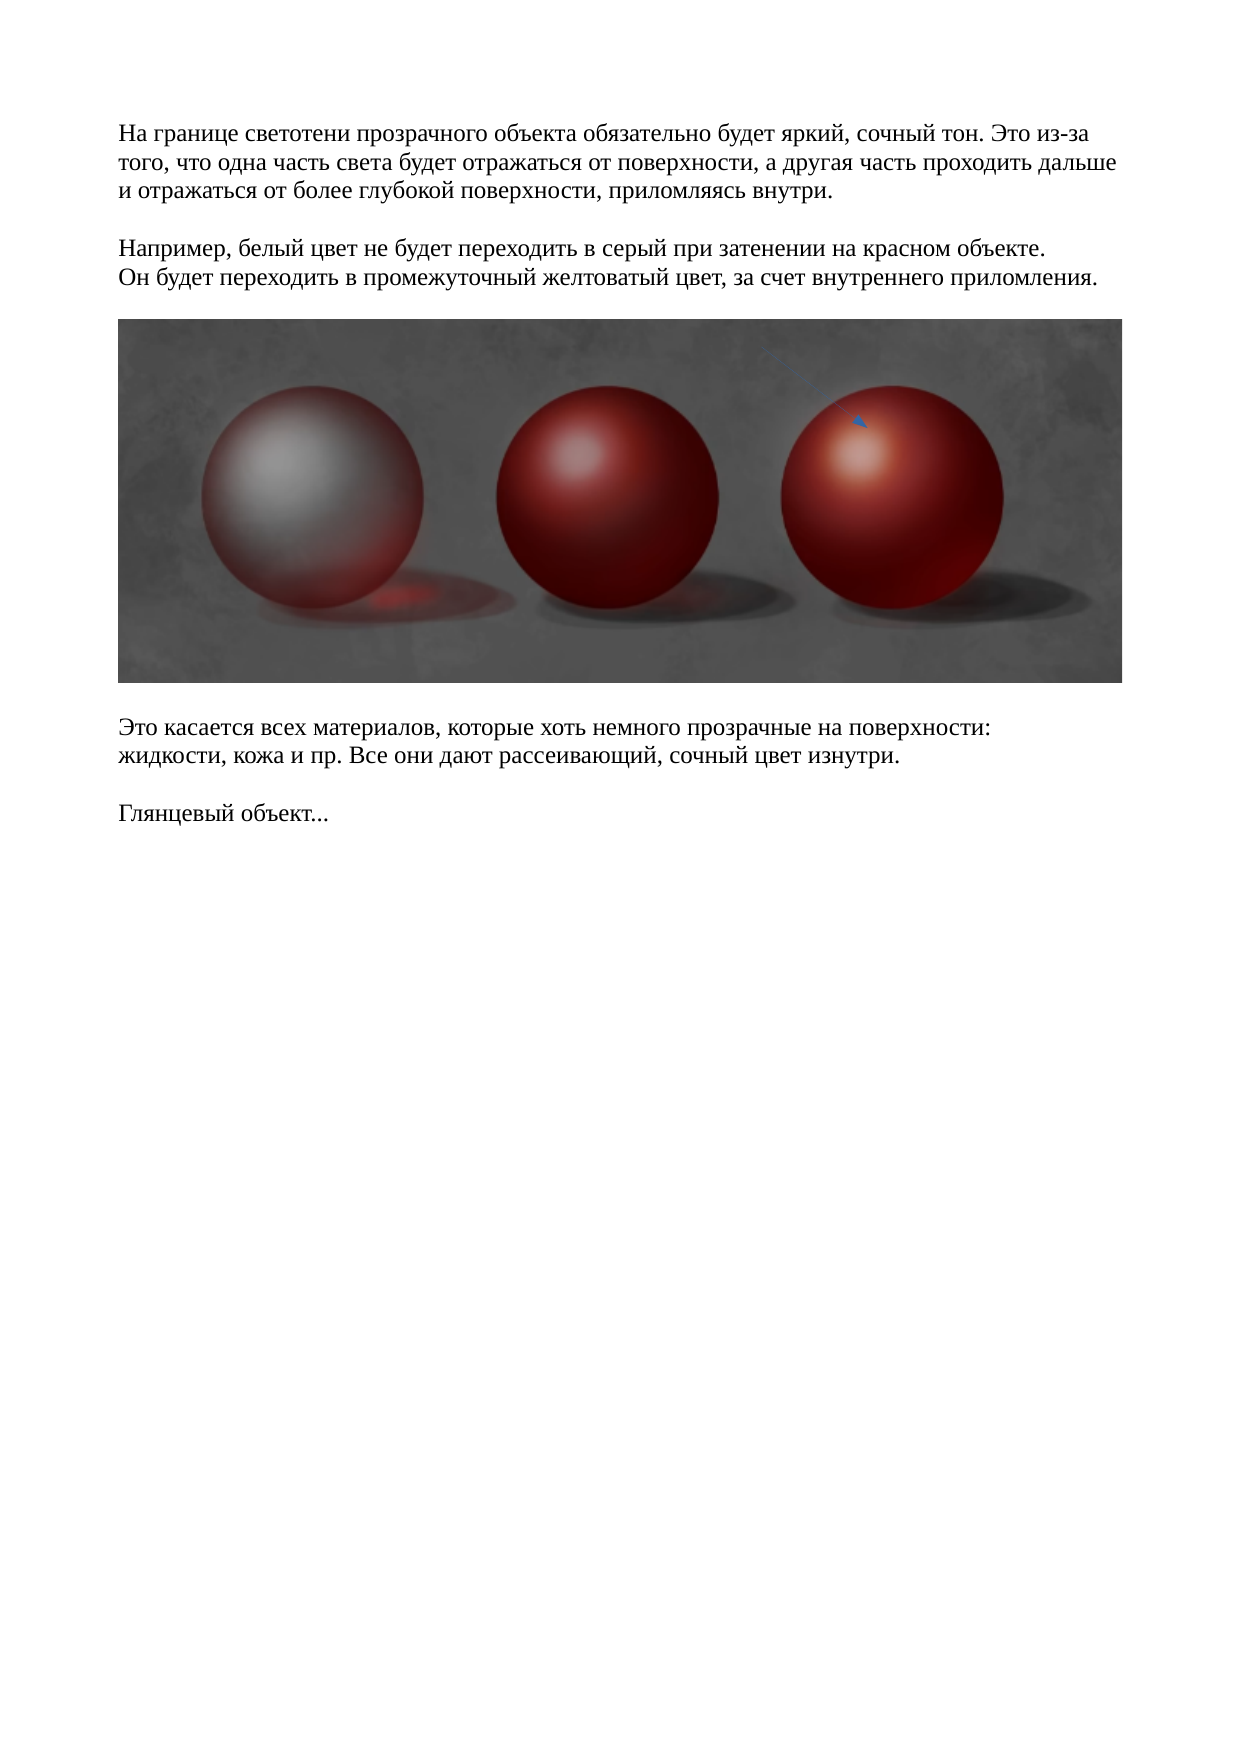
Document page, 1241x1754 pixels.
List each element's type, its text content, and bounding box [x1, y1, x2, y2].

text Он будет переходить в промежуточный желтоватый цвет, за счет внутреннего приломления. [118, 262, 1122, 291]
picture [118, 319, 1123, 683]
text На границе светотени прозрачного объекта обязательно будет яркий, сочный тон. Это из-за того, что одна часть света будет отражаться от поверхности, а другая часть проходить дальше и отражаться от более глубокой поверхности, приломляясь внутри. [118, 118, 1122, 204]
text Глянцевый объект... [118, 798, 1122, 827]
text Например, белый цвет не будет переходить в серый при затенении на красном объекте. [118, 233, 1122, 262]
text Это касается всех материалов, которые хоть немного прозрачные на поверхности: [118, 712, 1122, 740]
text жидкости, кожа и пр. Все они дают рассеивающий, сочный цвет изнутри. [118, 740, 1122, 769]
